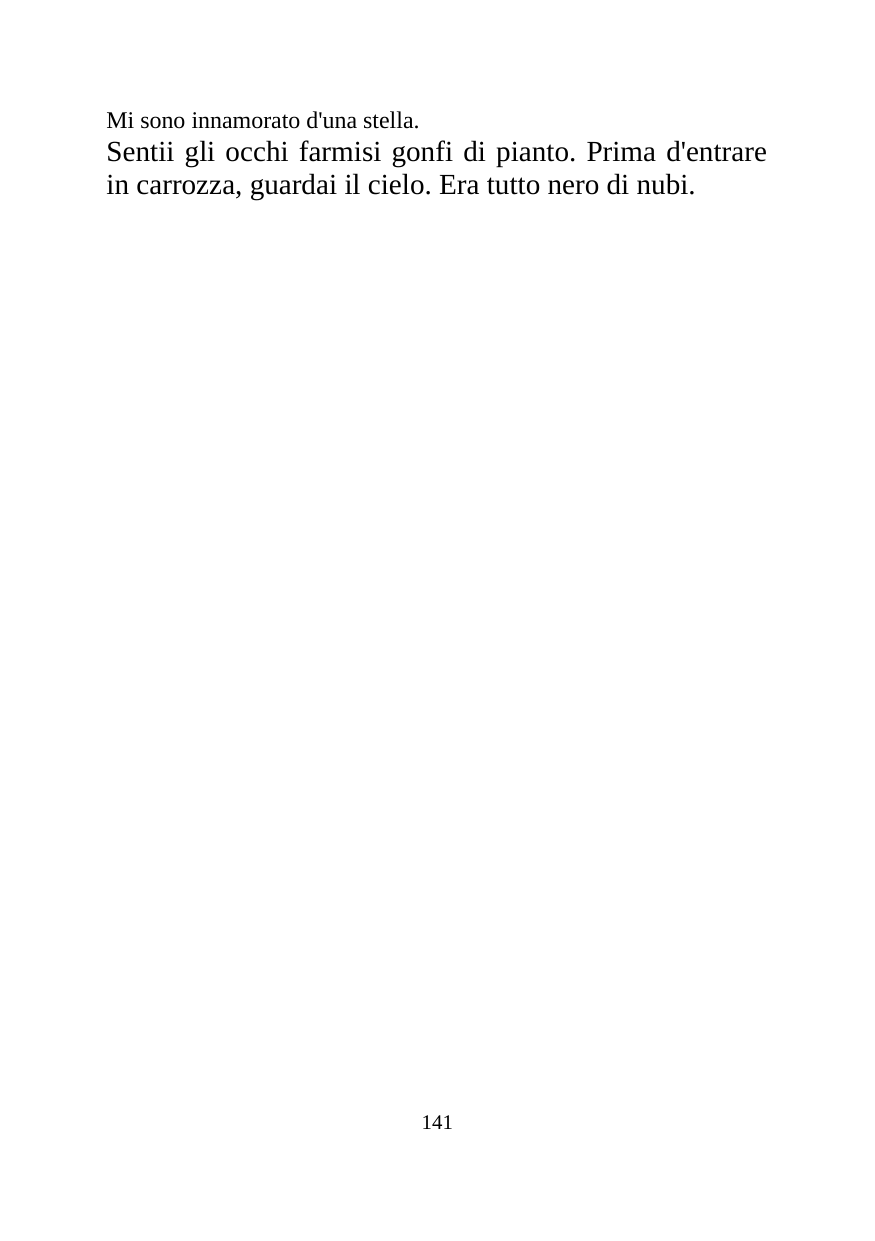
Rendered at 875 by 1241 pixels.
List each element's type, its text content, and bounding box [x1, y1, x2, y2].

text Sentii gli occhi farmisi gonfi di pianto. Prima d'entrare in carrozza, guardai il cielo. Era tutto nero di nubi. [106, 134, 768, 201]
text Mi sono innamorato d'una stella. [106, 106, 768, 134]
